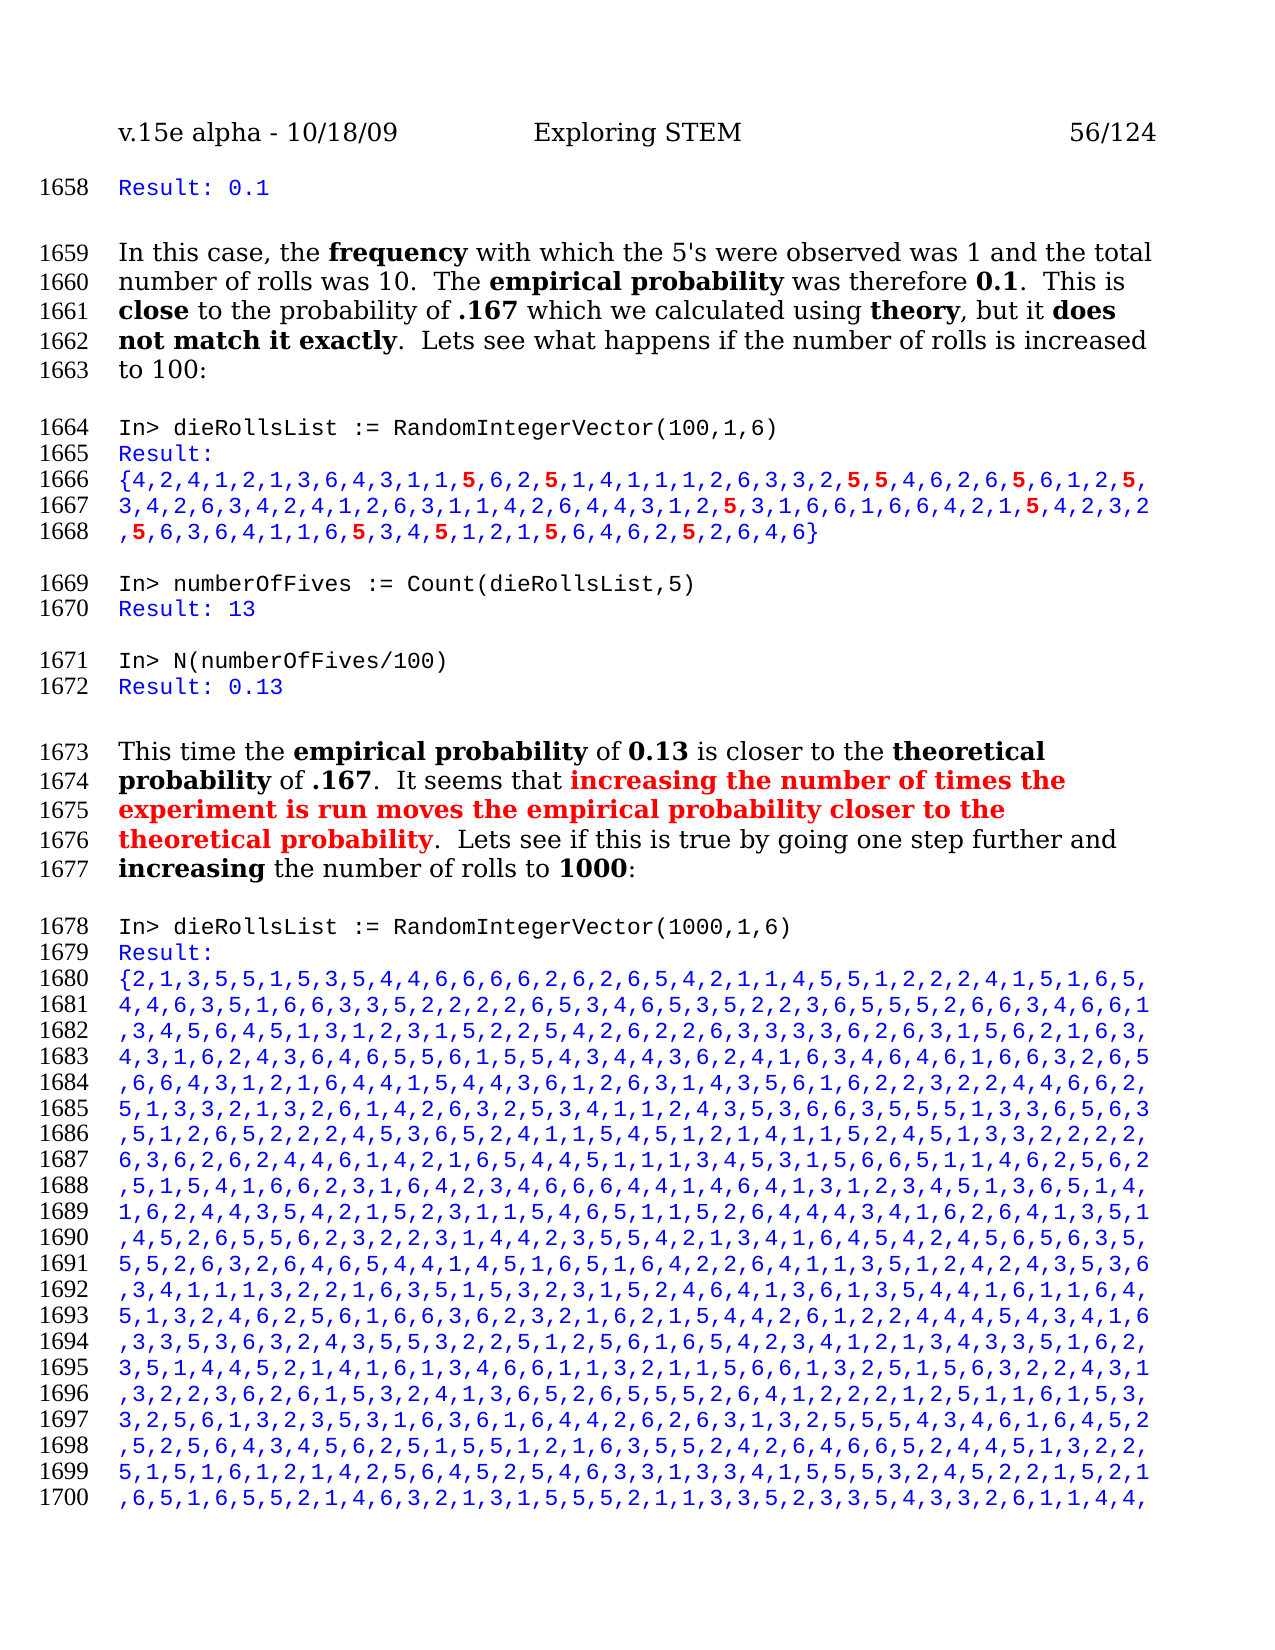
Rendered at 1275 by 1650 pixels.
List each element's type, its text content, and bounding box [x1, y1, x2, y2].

text In> numberOfFives := Count(dieRollsList,5) [118, 572, 1157, 598]
text Result: {2,1,3,5,5,1,5,3,5,4,4,6,6,6,6,2,6,2,6,5,4,2,1,1,4,5,5,1,2,2,2,4,1,5,1,6,5,4,4,6,3,5,1,6,6,3,3,5,2,2,2,2,6,5,3,4,6,5,3,5,2,2,3,6,5,5,5,2,6,6,3,4,6,6,1,3,4,5,6,4,5,1,3,1,2,3,1,5,2,2,5,4,2,6,2,2,6,3,3,3,3,6,2,6,3,1,5,6,2,1,6,3,4,3,1,6,2,4,3,6,4,6,5,5,6,1,5,5,4,3,4,4,3,6,2,4,1,6,3,4,6,4,6,1,6,6,3,2,6,5,6,6,4,3,1,2,1,6,4,4,1,5,4,4,3,6,1,2,6,3,1,4,3,5,6,1,6,2,2,3,2,2,4,4,6,6,2,5,1,3,3,2,1,3,2,6,1,4,2,6,3,2,5,3,4,1,1,2,4,3,5,3,6,6,3,5,5,5,1,3,3,6,5,6,3,5,1,2,6,5,2,2,2,4,5,3,6,5,2,4,1,1,5,4,5,1,2,1,4,1,1,5,2,4,5,1,3,3,2,2,2,2,6,3,6,2,6,2,4,4,6,1,4,2,1,6,5,4,4,5,1,1,1,3,4,5,3,1,5,6,6,5,1,1,4,6,2,5,6,2,5,1,5,4,1,6,6,2,3,1,6,4,2,3,4,6,6,6,4,4,1,4,6,4,1,3,1,2,3,4,5,1,3,6,5,1,4,1,6,2,4,4,3,5,4,2,1,5,2,3,1,1,5,4,6,5,1,1,5,2,6,4,4,4,3,4,1,6,2,6,4,1,3,5,1,4,5,2,6,5,5,6,2,3,2,2,3,1,4,4,2,3,5,5,4,2,1,3,4,1,6,4,5,4,2,4,5,6,5,6,3,5,5,5,2,6,3,2,6,4,6,5,4,4,1,4,5,1,6,5,1,6,4,2,2,6,4,1,1,3,5,1,2,4,2,4,3,5,3,6,3,4,1,1,1,3,2,2,1,6,3,5,1,5,3,2,3,1,5,2,4,6,4,1,3,6,1,3,5,4,4,1,6,1,1,6,4,5,1,3,2,4,6,2,5,6,1,6,6,3,6,2,3,2,1,6,2,1,5,4,4,2,6,1,2,2,4,4,4,5,4,3,4,1,6,3,3,5,3,6,3,2,4,3,5,5,3,2,2,5,1,2,5,6,1,6,5,4,2,3,4,1,2,1,3,4,3,3,5,1,6,2,3,5,1,4,4,5,2,1,4,1,6,1,3,4,6,6,1,1,3,2,1,1,5,6,6,1,3,2,5,1,5,6,3,2,2,4,3,1,3,2,2,3,6,2,6,1,5,3,2,4,1,3,6,5,2,6,5,5,5,2,6,4,1,2,2,2,1,2,5,1,1,6,1,5,3,3,2,5,6,1,3,2,3,5,3,1,6,3,6,1,6,4,4,2,6,2,6,3,1,3,2,5,5,5,4,3,4,6,1,6,4,5,2,5,2,5,6,4,3,4,5,6,2,5,1,5,5,1,2,1,6,3,5,5,2,4,2,6,4,6,6,5,2,4,4,5,1,3,2,2,5,1,5,1,6,1,2,1,4,2,5,6,4,5,2,5,4,6,3,3,1,3,3,4,1,5,5,5,3,2,4,5,2,2,1,5,2,1,6,5,1,6,5,5,2,1,4,6,3,2,1,3,1,5,5,5,2,1,1,3,3,5,2,3,3,5,4,3,3,2,6,1,1,4,4, [118, 941, 1157, 1512]
text In> dieRollsList := RandomIntegerVector(1000,1,6) [118, 915, 1157, 941]
text In> dieRollsList := RandomIntegerVector(100,1,6) [118, 416, 1157, 442]
text In this case, the frequency with which the 5's were observed was 1 and the total number of rolls was 10. The empirical probability was therefore 0.1. This is close to the probability of .167 which we calculated using theory, but it does not match it exactly. Lets see what happens if the number of rolls is increased to 100: [118, 238, 1157, 384]
text Result: 13 [118, 598, 1157, 624]
text Result: {4,2,4,1,2,1,3,6,4,3,1,1,5,6,2,5,1,4,1,1,1,2,6,3,3,2,5,5,4,6,2,6,5,6,1,2,5,3,4,2,6,3,4,2,4,1,2,6,3,1,1,4,2,6,4,4,3,1,2,5,3,1,6,6,1,6,6,4,2,1,5,4,2,3,2,5,6,3,6,4,1,1,6,5,3,4,5,1,2,1,5,6,4,6,2,5,2,6,4,6} [118, 442, 1157, 546]
text This time the empirical probability of 0.13 is closer to the theoretical probability of .167. It seems that increasing the number of times the experiment is run moves the empirical probability closer to the theoretical probability. Lets see if this is true by going one step further and increasing the number of rolls to 1000: [118, 736, 1157, 883]
text Result: 0.13 [118, 676, 1157, 702]
text In> N(numberOfFives/100) [118, 650, 1157, 676]
text Result: 0.1 [118, 177, 1157, 203]
